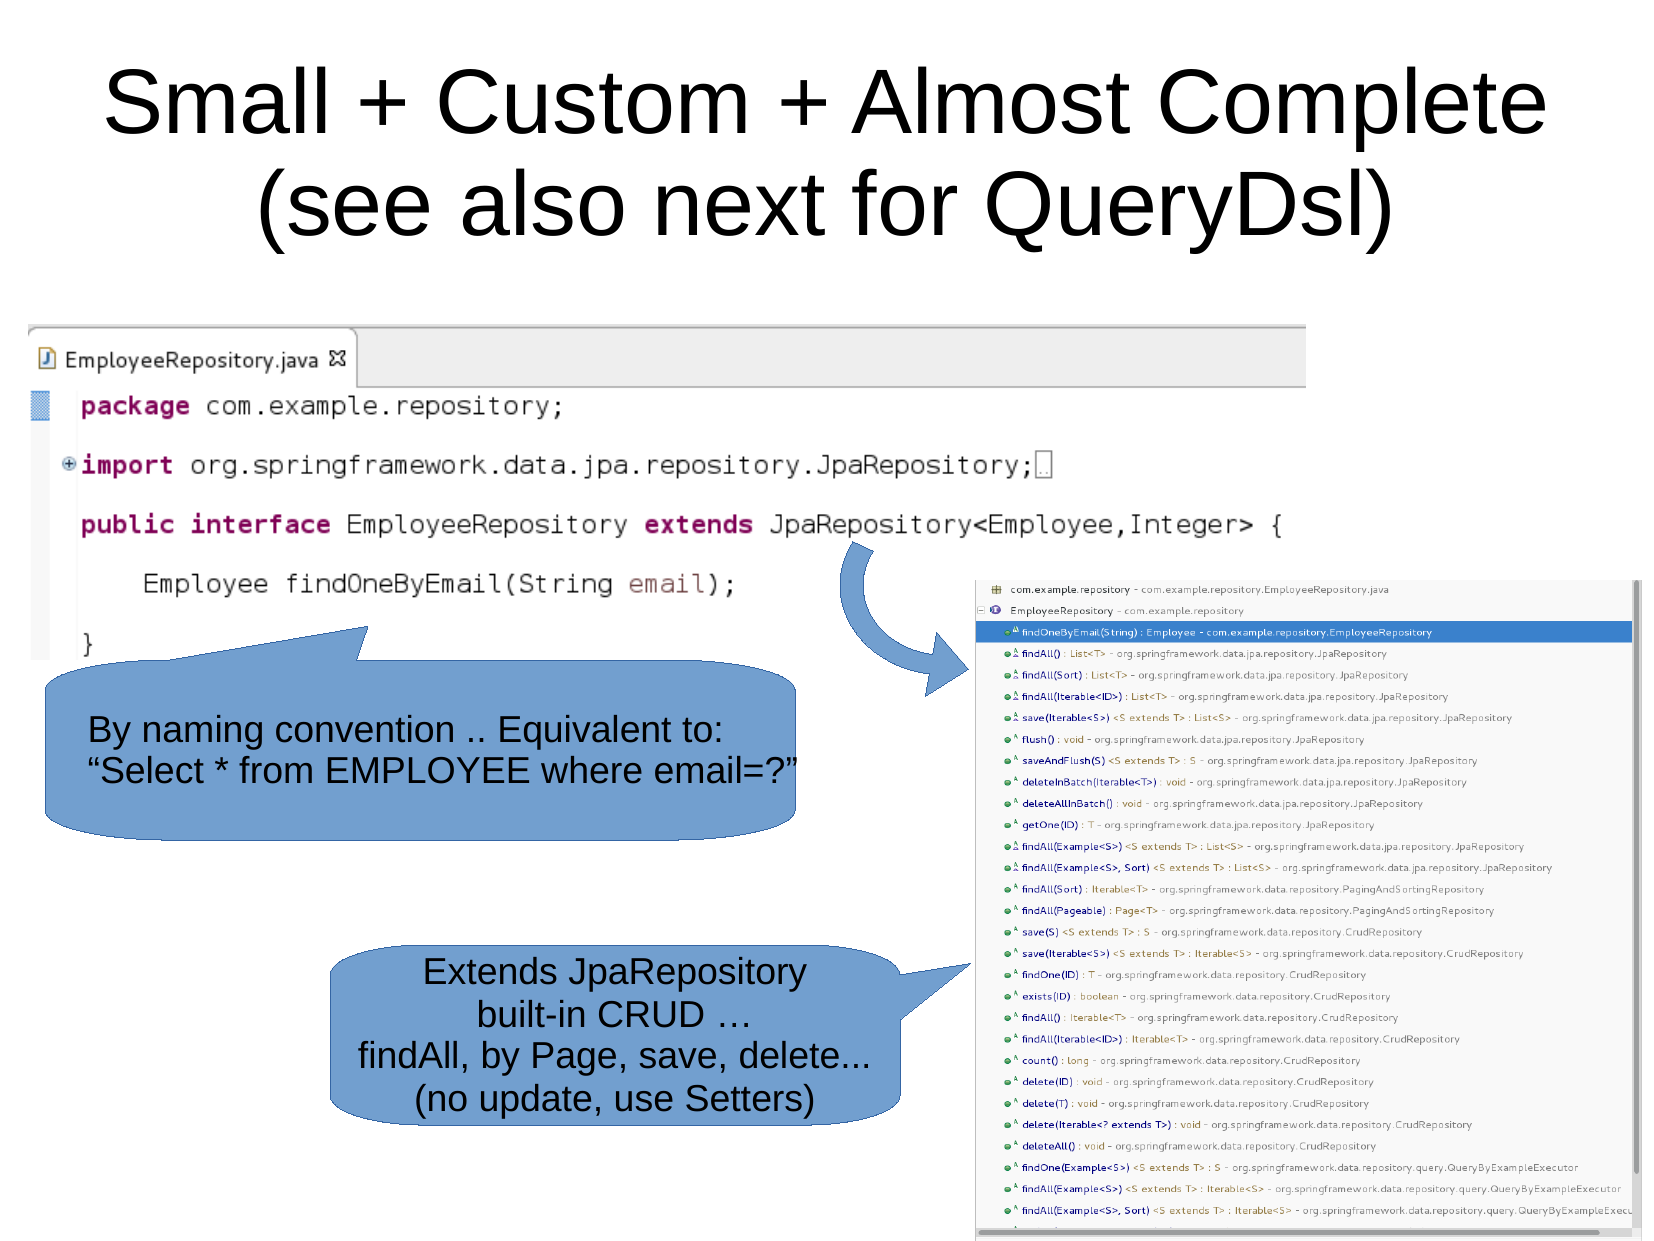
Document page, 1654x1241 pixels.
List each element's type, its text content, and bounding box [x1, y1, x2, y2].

text_box [840, 541, 969, 697]
text_box By naming convention .. Equivalent to: “Select * from EMPLOYEE where email=?” [45, 626, 796, 841]
picture [28, 324, 1642, 1241]
title Small + Custom + Almost Complete (see also next for QueryDsl) [82, 49, 1571, 257]
text_box Extends JpaRepository built-in CRUD … findAll, by Page, save, delete... (no update, use Setters) [330, 945, 971, 1126]
